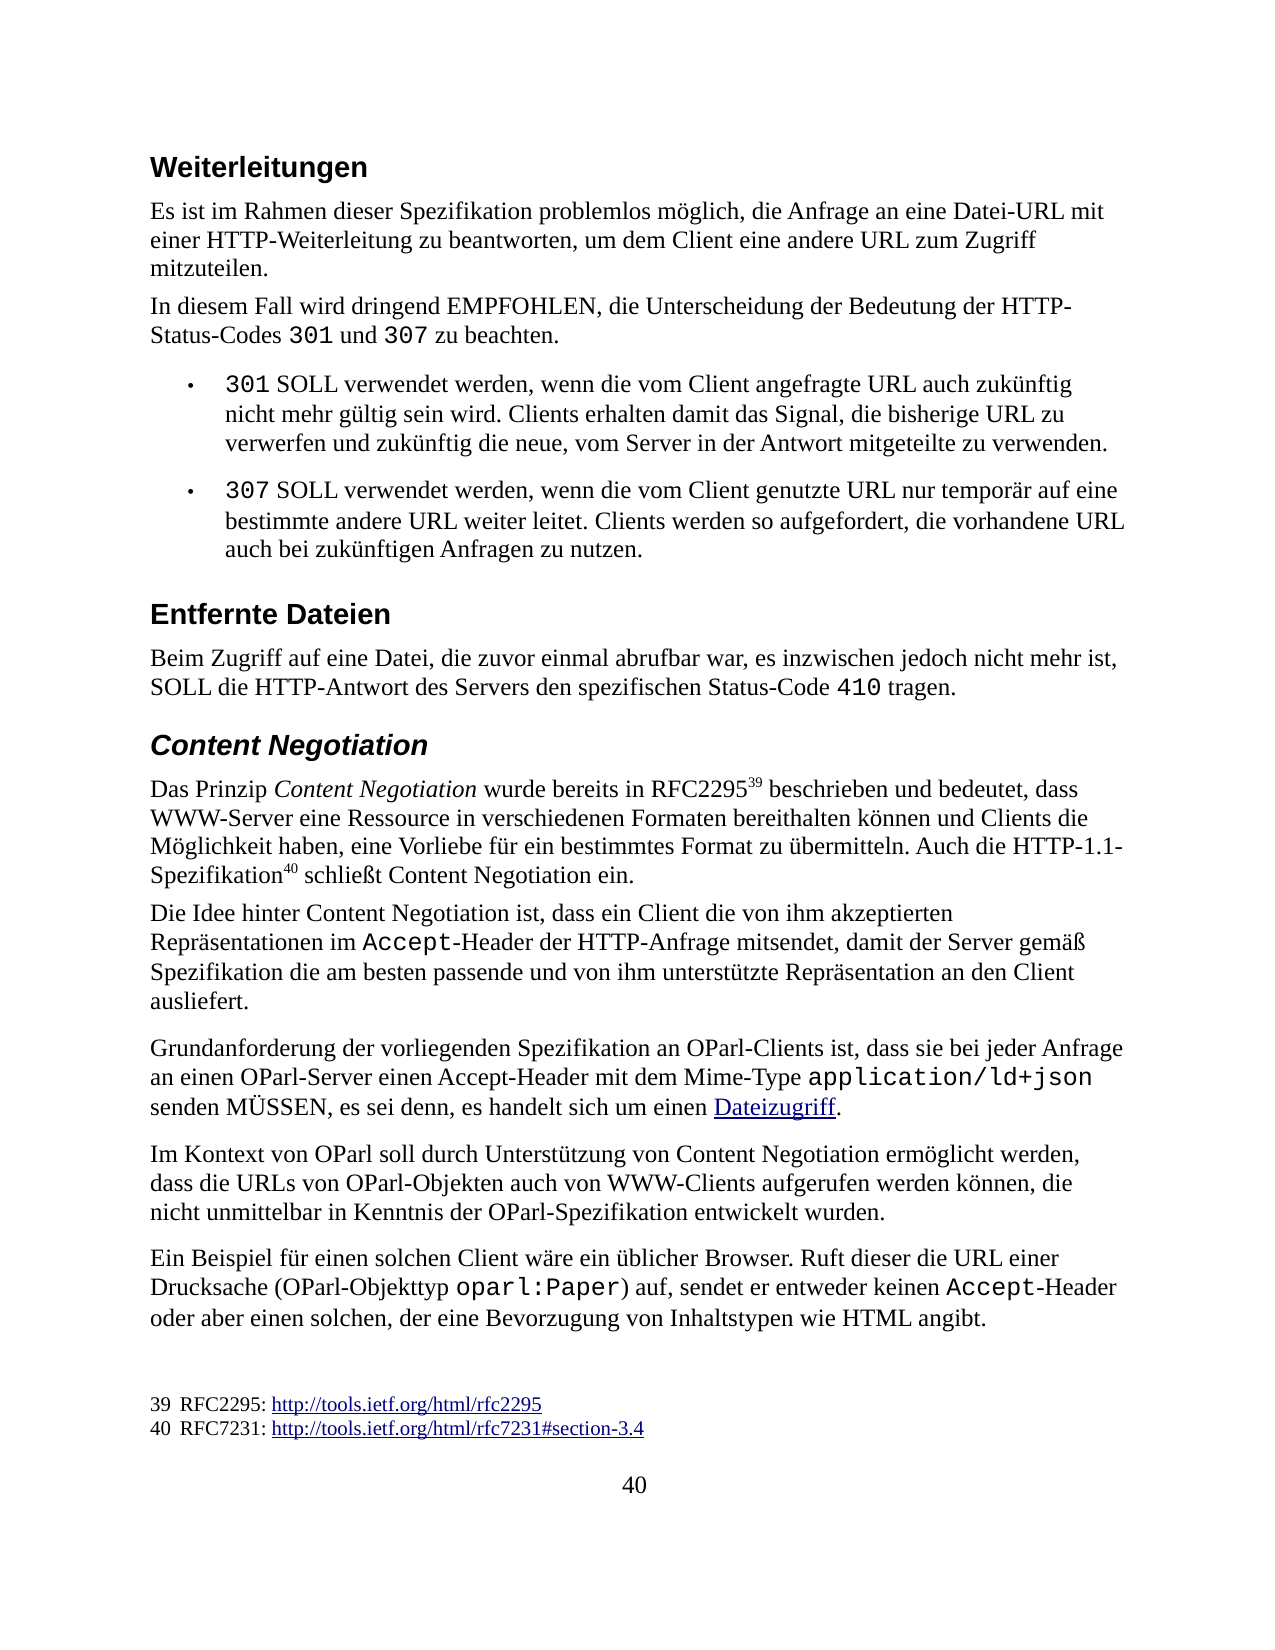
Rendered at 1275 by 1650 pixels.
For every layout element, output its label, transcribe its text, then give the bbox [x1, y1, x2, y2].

list 301 SOLL verwendet werden, wenn die vom Client angefragte URL auch zukünftig nicht mehr gültig sein wird. Clients erhalten damit das Signal, die bisherige URL zu verwerfen und zukünftig die neue, vom Server in der Antwort mitgeteilte zu verwenden. [187, 369, 1125, 457]
text In diesem Fall wird dringend EMPFOHLEN, die Unterscheidung der Bedeutung der HTTP-Status-Codes 301 und 307 zu beachten. [150, 291, 1125, 351]
text RFC2295: http://tools.ietf.org/html/rfc2295 [150, 1392, 1125, 1416]
subtitle Weiterleitungen [150, 150, 1125, 183]
text Beim Zugriff auf eine Datei, die zuvor einmal abrufbar war, es inzwischen jedoch nicht mehr ist, SOLL die HTTP-Antwort des Servers den spezifischen Status-Code 410 tragen. [150, 643, 1125, 703]
text RFC7231: http://tools.ietf.org/html/rfc7231#section-3.4 [150, 1416, 1125, 1440]
subtitle Entfernte Dateien [150, 597, 1125, 631]
text Es ist im Rahmen dieser Spezifikation problemlos möglich, die Anfrage an eine Datei-URL mit einer HTTP-Weiterleitung zu beantworten, um dem Client eine andere URL zum Zugriff mitzuteilen. [150, 196, 1125, 282]
text Im Kontext von OParl soll durch Unterstützung von Content Negotiation ermöglicht werden, dass die URLs von OParl-Objekten auch von WWW-Clients aufgerufen werden können, die nicht unmittelbar in Kenntnis der OParl-Spezifikation entwickelt wurden. [150, 1139, 1125, 1225]
text Ein Beispiel für einen solchen Client wäre ein üblicher Browser. Ruft dieser die URL einer Drucksache (OParl-Objekttyp oparl:Paper) auf, sendet er entweder keinen Accept-Header oder aber einen solchen, der eine Bevorzugung von Inhaltstypen wie HTML angibt. [150, 1243, 1125, 1332]
subtitle Content Negotiation [150, 728, 1125, 761]
list 307 SOLL verwendet werden, wenn die vom Client genutzte URL nur temporär auf eine bestimmte andere URL weiter leitet. Clients werden so aufgefordert, die vorhandene URL auch bei zukünftigen Anfragen zu nutzen. [187, 475, 1125, 563]
text Das Prinzip Content Negotiation wurde bereits in RFC2295 beschrieben und bedeutet, dass WWW-Server eine Ressource in verschiedenen Formaten bereithalten können und Clients die Möglichkeit haben, eine Vorliebe für ein bestimmtes Format zu übermitteln. Auch die HTTP-1.1-Spezifikation schließt Content Negotiation ein. [150, 774, 1125, 889]
text Die Idee hinter Content Negotiation ist, dass ein Client die von ihm akzeptierten Repräsentationen im Accept-Header der HTTP-Anfrage mitsendet, damit der Server gemäß Spezifikation die am besten passende und von ihm unterstützte Repräsentation an den Client ausliefert. [150, 898, 1125, 1015]
text Grundanforderung der vorliegenden Spezifikation an OParl-Clients ist, dass sie bei jeder Anfrage an einen OParl-Server einen Accept-Header mit dem Mime-Type application/ld+json senden MÜSSEN, es sei denn, es handelt sich um einen Dateizugriff. [150, 1033, 1125, 1121]
